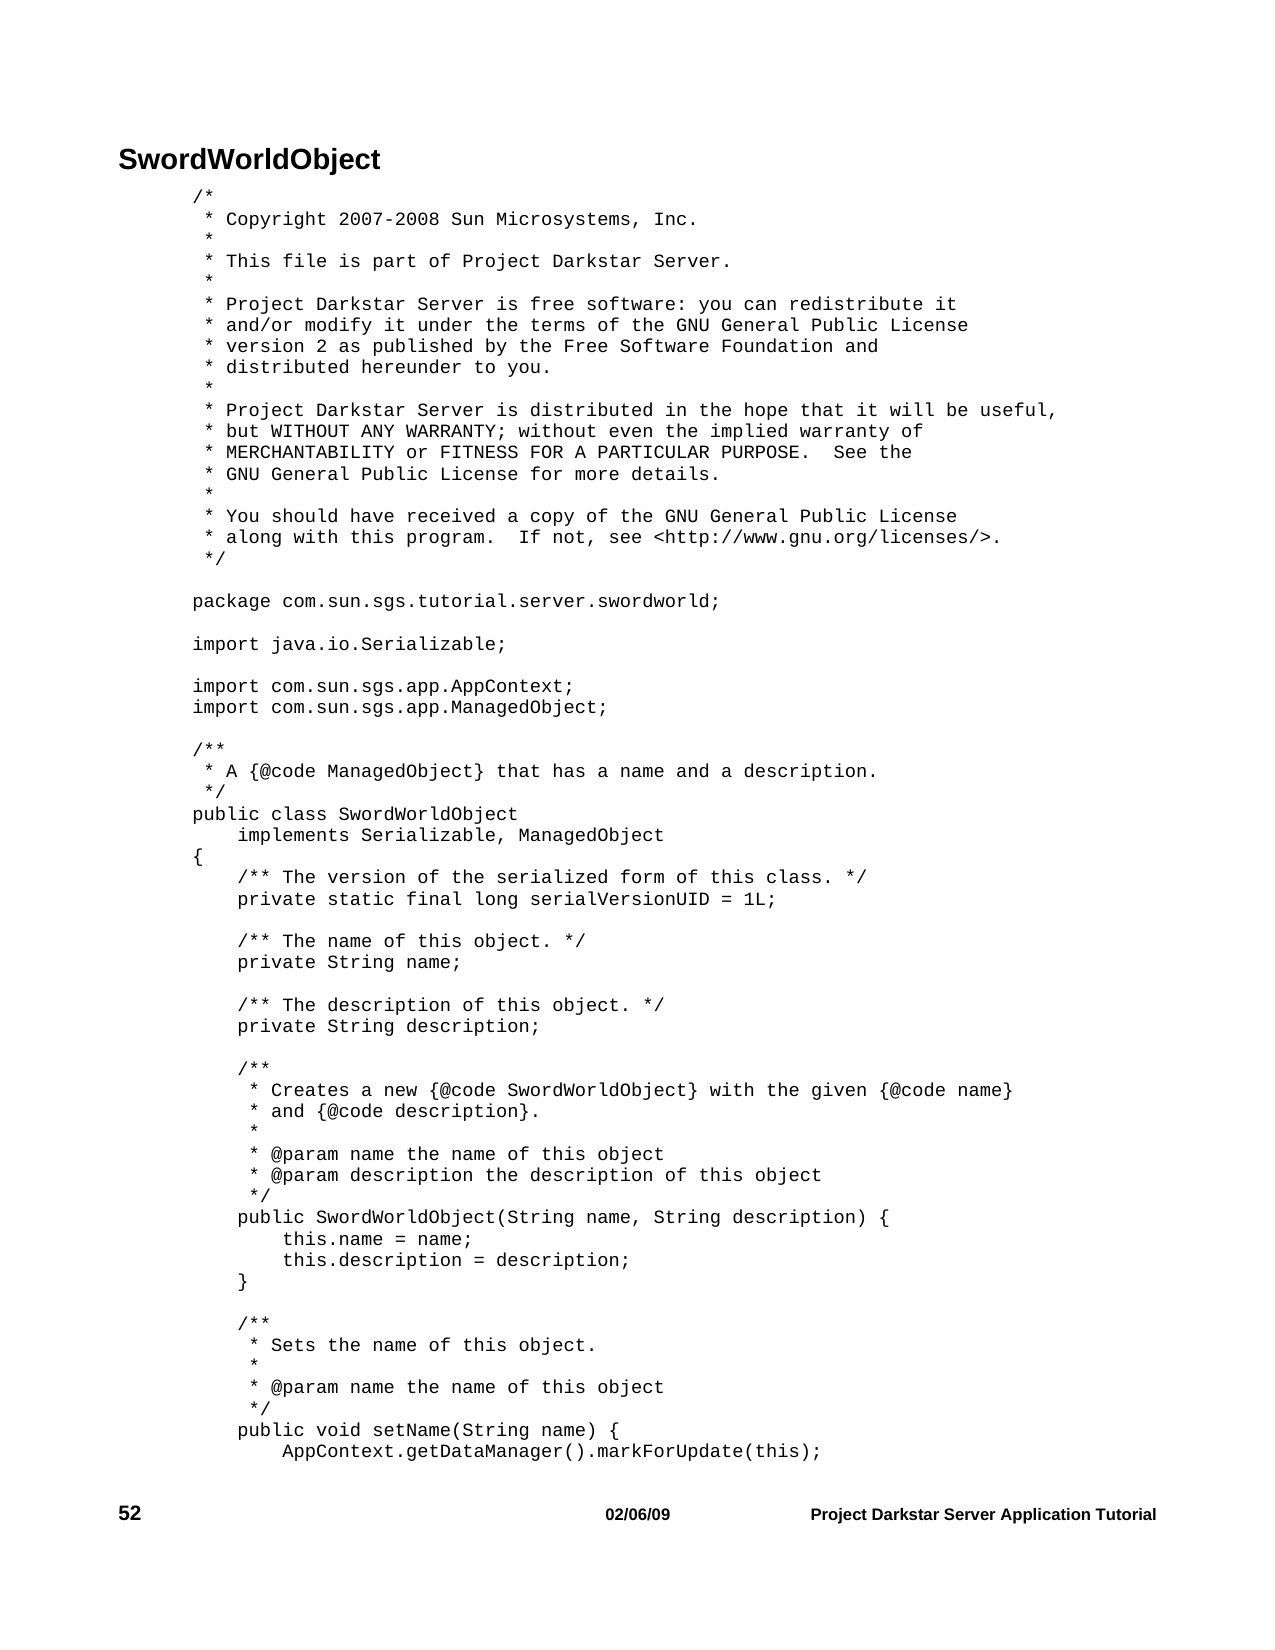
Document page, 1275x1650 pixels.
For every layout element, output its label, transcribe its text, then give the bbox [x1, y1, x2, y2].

text * MERCHANTABILITY or FITNESS FOR A PARTICULAR PURPOSE. See the [192, 443, 1098, 464]
text * A {@code ManagedObject} that has a name and a description. [192, 762, 1098, 783]
text * GNU General Public License for more details. [192, 464, 1098, 486]
text private String name; [192, 953, 1098, 974]
text * [192, 231, 1098, 252]
text */ [192, 783, 1098, 804]
text * [192, 379, 1098, 401]
text * This file is part of Project Darkstar Server. [192, 252, 1098, 273]
text * Project Darkstar Server is distributed in the hope that it will be useful, [192, 401, 1098, 422]
text * [192, 1357, 1098, 1378]
text this.name = name; [192, 1229, 1098, 1251]
text * @param description the description of this object [192, 1166, 1098, 1187]
text /** The version of the serialized form of this class. */ [192, 868, 1098, 889]
text * version 2 as published by the Free Software Foundation and [192, 337, 1098, 358]
text } [192, 1272, 1098, 1293]
text * distributed hereunder to you. [192, 358, 1098, 379]
subtitle SwordWorldObject [118, 143, 1157, 176]
text */ [192, 549, 1098, 571]
text * and/or modify it under the terms of the GNU General Public License [192, 316, 1098, 337]
text * @param name the name of this object [192, 1144, 1098, 1166]
text * and {@code description}. [192, 1102, 1098, 1123]
text * Project Darkstar Server is free software: you can redistribute it [192, 294, 1098, 316]
text public class SwordWorldObject [192, 804, 1098, 826]
text /** The description of this object. */ [192, 996, 1098, 1017]
text private String description; [192, 1017, 1098, 1038]
text * [192, 273, 1098, 294]
text /** [192, 741, 1098, 762]
text public void setName(String name) { [192, 1421, 1098, 1442]
text /** The name of this object. */ [192, 932, 1098, 953]
text * but WITHOUT ANY WARRANTY; without even the implied warranty of [192, 422, 1098, 443]
text import com.sun.sgs.app.AppContext; [192, 677, 1098, 698]
text * [192, 486, 1098, 507]
text public SwordWorldObject(String name, String description) { [192, 1208, 1098, 1229]
text private static final long serialVersionUID = 1L; [192, 889, 1098, 911]
text * @param name the name of this object [192, 1378, 1098, 1399]
text /** [192, 1314, 1098, 1336]
text package com.sun.sgs.tutorial.server.swordworld; [192, 592, 1098, 613]
text */ [192, 1187, 1098, 1208]
text this.description = description; [192, 1251, 1098, 1272]
text * You should have received a copy of the GNU General Public License [192, 507, 1098, 528]
text * [192, 1123, 1098, 1144]
text /* [192, 188, 1098, 209]
text * Creates a new {@code SwordWorldObject} with the given {@code name} [192, 1081, 1098, 1102]
text /** [192, 1059, 1098, 1081]
text * Sets the name of this object. [192, 1336, 1098, 1357]
text AppContext.getDataManager().markForUpdate(this); [192, 1442, 1098, 1463]
text */ [192, 1399, 1098, 1421]
text { [192, 847, 1098, 868]
text implements Serializable, ManagedObject [192, 826, 1098, 847]
text * along with this program. If not, see <http://www.gnu.org/licenses/>. [192, 528, 1098, 549]
text * Copyright 2007-2008 Sun Microsystems, Inc. [192, 209, 1098, 231]
text import java.io.Serializable; [192, 634, 1098, 656]
text import com.sun.sgs.app.ManagedObject; [192, 698, 1098, 719]
